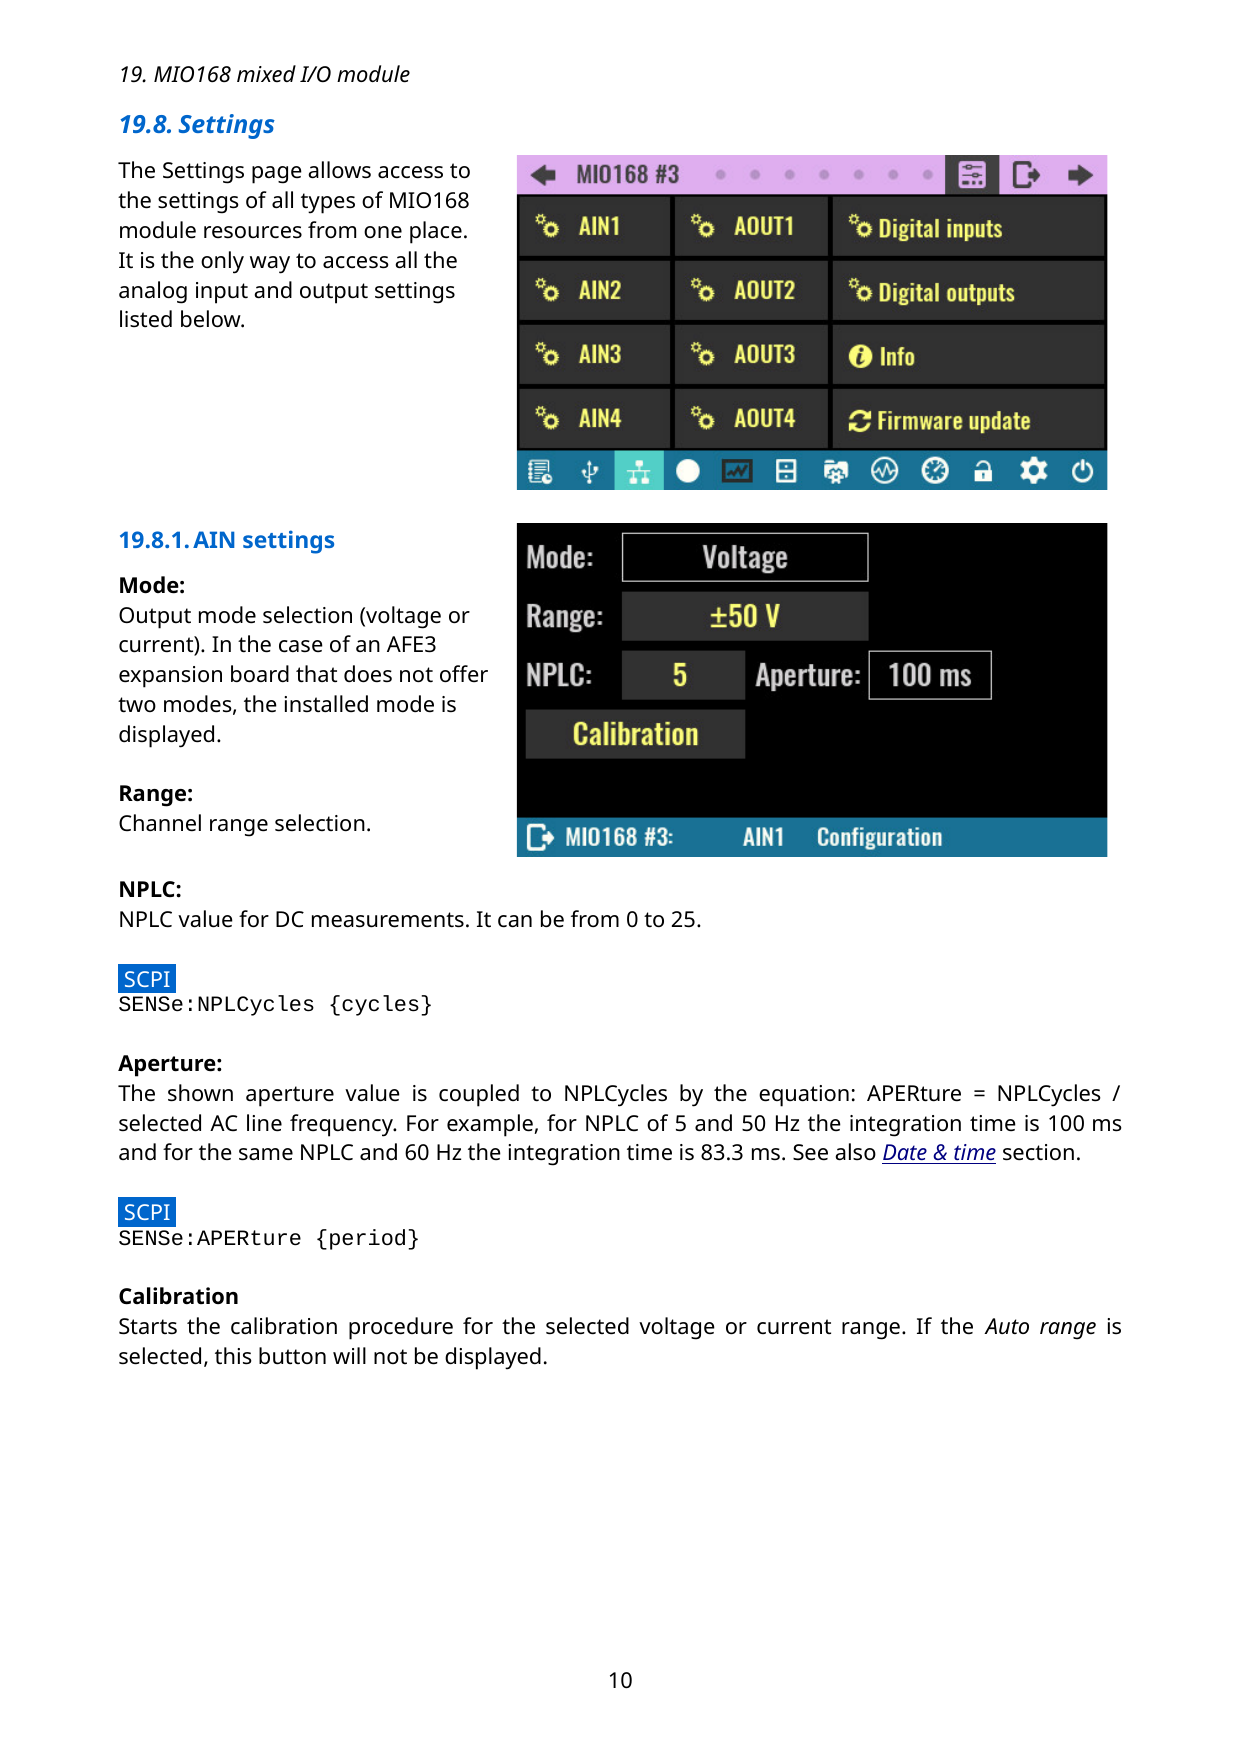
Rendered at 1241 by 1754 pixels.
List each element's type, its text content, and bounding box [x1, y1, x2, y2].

picture [516, 155, 1108, 490]
table_header [502, 524, 1122, 874]
picture [516, 523, 1108, 857]
table_cell NPLC: NPLC value for DC measurements. It can be from 0 to 25. SCPI SENSe:NPLCycles {cycles} Aperture: The shown aperture value is coupled to NPLCycles by the equation: APERture = NPLCycles / selected AC line frequency. For example, for NPLC of 5 and 50 Hz the integration time is 100 ms and for the same NPLC and 60 Hz the integration time is 83.3 ms. See also Date & time section. SCPI SENSe:APERture {period} Calibration Starts the calibration procedure for the selected voltage or current range. If the Auto range is selected, this button will not be displayed. [118, 874, 1122, 1371]
table_header AIN settings Mode: Output mode selection (voltage or current). In the case of an AFE3 expansion board that does not offer two modes, the installed mode is displayed. Range: Channel range selection. [118, 524, 502, 874]
table_header [502, 155, 1122, 507]
subtitle Settings [118, 107, 1122, 141]
table_header The Settings page allows access to the settings of all types of MIO168 module resources from one place. It is the only way to access all the analog input and output settings listed below. [118, 155, 502, 507]
